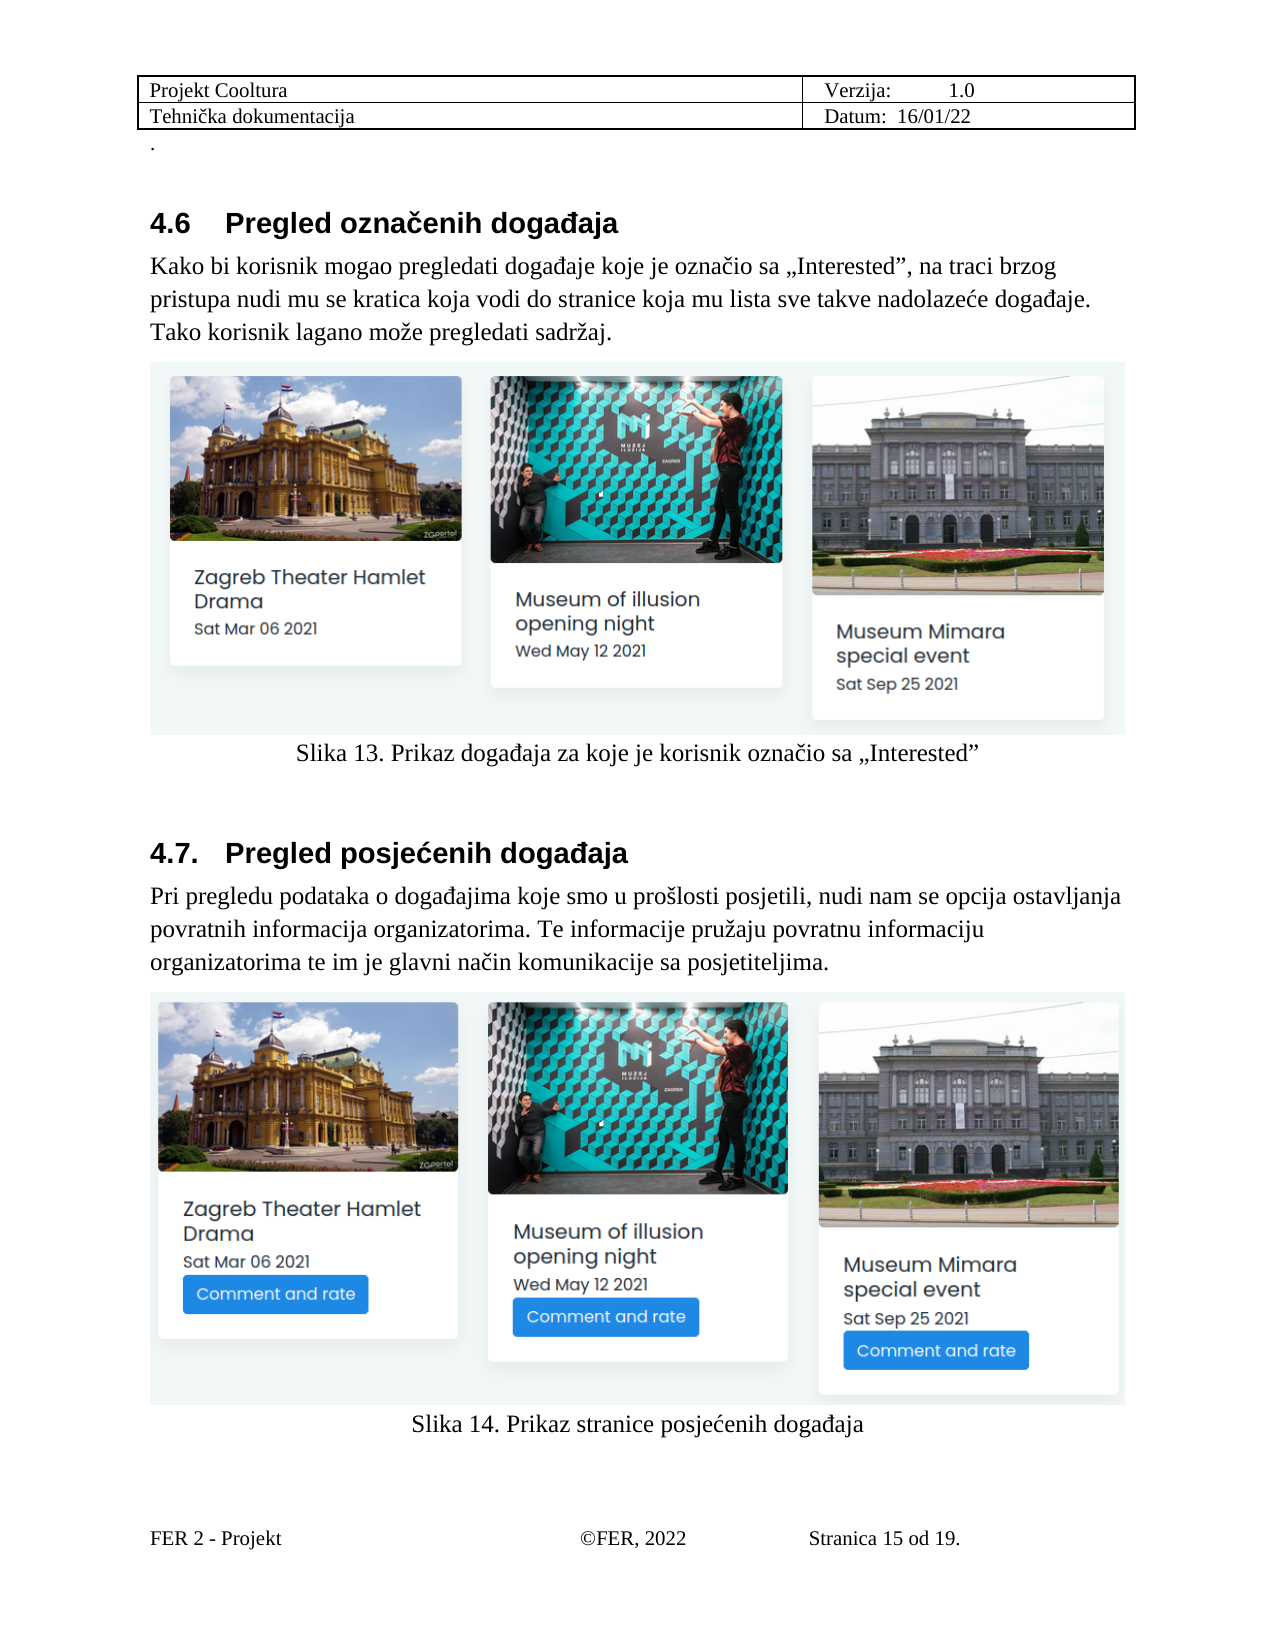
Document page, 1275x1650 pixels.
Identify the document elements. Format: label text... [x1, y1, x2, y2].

text Pri pregledu podataka o događajima koje smo u prošlosti posjetili, nudi nam se opcija ostavljanja povratnih informacija organizatorima. Te informacije pružaju povratnu informaciju organizatorima te im je glavni način komunikacije sa posjetiteljima. [150, 881, 1125, 976]
subtitle 4.7. Pregled posjećenih događaja [150, 837, 1125, 870]
subtitle 4.6 Pregled označenih događaja [150, 206, 1125, 240]
text Kako bi korisnik mogao pregledati događaje koje je označio sa „Interested”, na traci brzog pristupa nudi mu se kratica koja vodi do stranice koja mu lista sve takve nadolazeće događaje. Tako korisnik lagano može pregledati sadržaj. [150, 251, 1125, 346]
picture [150, 992, 1125, 1405]
text Slika 14. Prikaz stranice posjećenih događaja [150, 1405, 1125, 1438]
text Slika 13. Prikaz događaja za koje je korisnik označio sa „Interested” [150, 735, 1125, 767]
picture [150, 362, 1125, 735]
